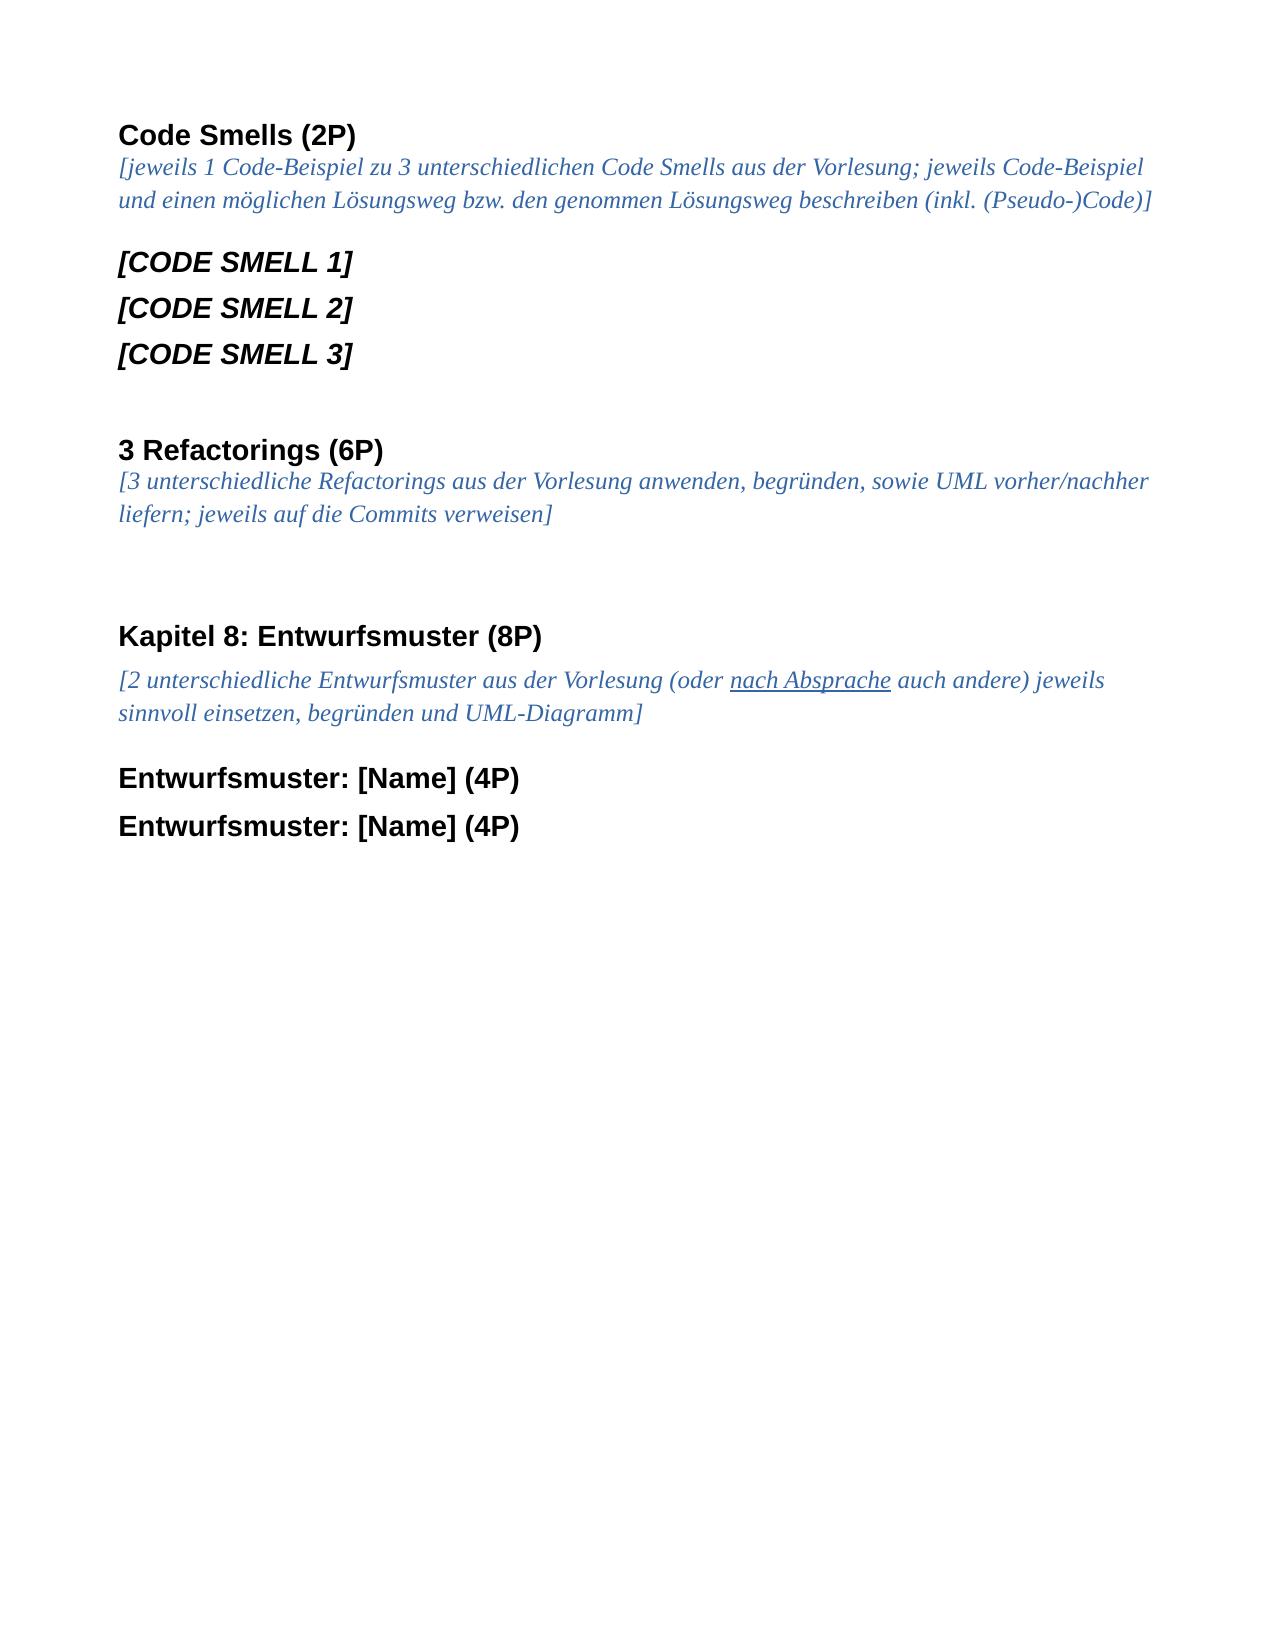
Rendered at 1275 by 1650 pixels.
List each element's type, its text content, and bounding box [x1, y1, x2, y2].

text [3 unterschiedliche Refactorings aus der Vorlesung anwenden, begründen, sowie UML vorher/nachher liefern; jeweils auf die Commits verweisen] [118, 466, 1157, 528]
subtitle 3 Refactorings (6P) [118, 433, 1157, 466]
text [2 unterschiedliche Entwurfsmuster aus der Vorlesung (oder nach Absprache auch andere) jeweils sinnvoll einsetzen, begründen und UML-Diagramm] [118, 665, 1157, 727]
subtitle Entwurfsmuster: [Name] (4P) [118, 809, 1157, 842]
subtitle Kapitel 8: Entwurfsmuster (8P) [118, 619, 1157, 653]
subtitle [CODE SMELL 3] [118, 337, 1157, 370]
subtitle Code Smells (2P) [118, 118, 1157, 152]
subtitle [CODE SMELL 2] [118, 291, 1157, 324]
text [jeweils 1 Code-Beispiel zu 3 unterschiedlichen Code Smells aus der Vorlesung; jeweils Code-Beispiel und einen möglichen Lösungsweg bzw. den genommen Lösungsweg beschreiben (inkl. (Pseudo-)Code)] [118, 152, 1157, 213]
subtitle Entwurfsmuster: [Name] (4P) [118, 761, 1157, 794]
subtitle [CODE SMELL 1] [118, 245, 1157, 278]
